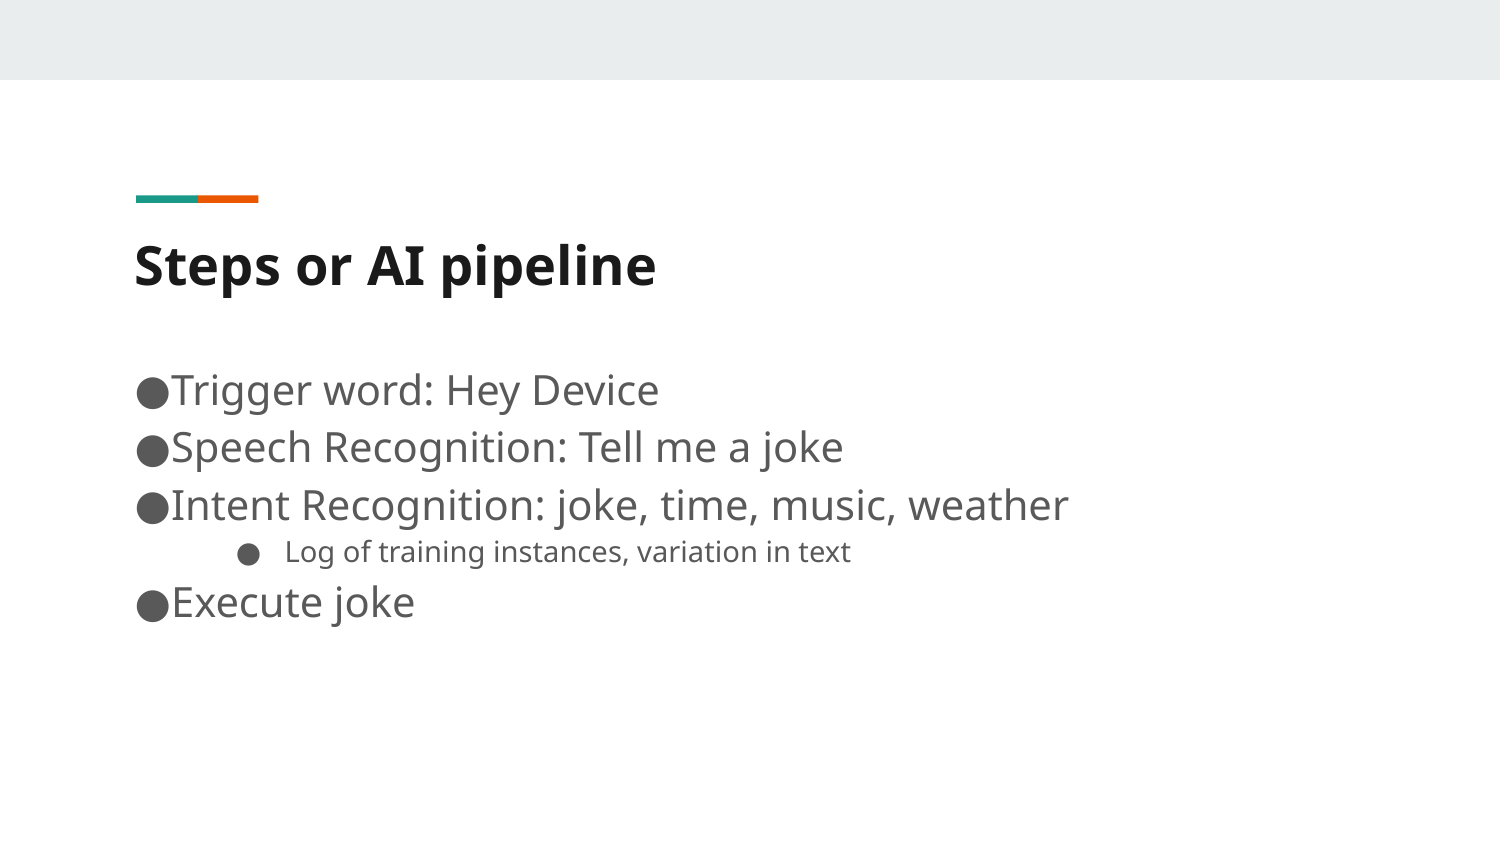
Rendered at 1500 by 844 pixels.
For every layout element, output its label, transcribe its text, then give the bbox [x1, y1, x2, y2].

list Trigger word: Hey Device Speech Recognition: Tell me a joke Intent Recognition: joke, time, music, weather Log of training instances, variation in text Execute joke [119, 341, 1381, 712]
title Steps or AI pipeline [119, 216, 1381, 305]
